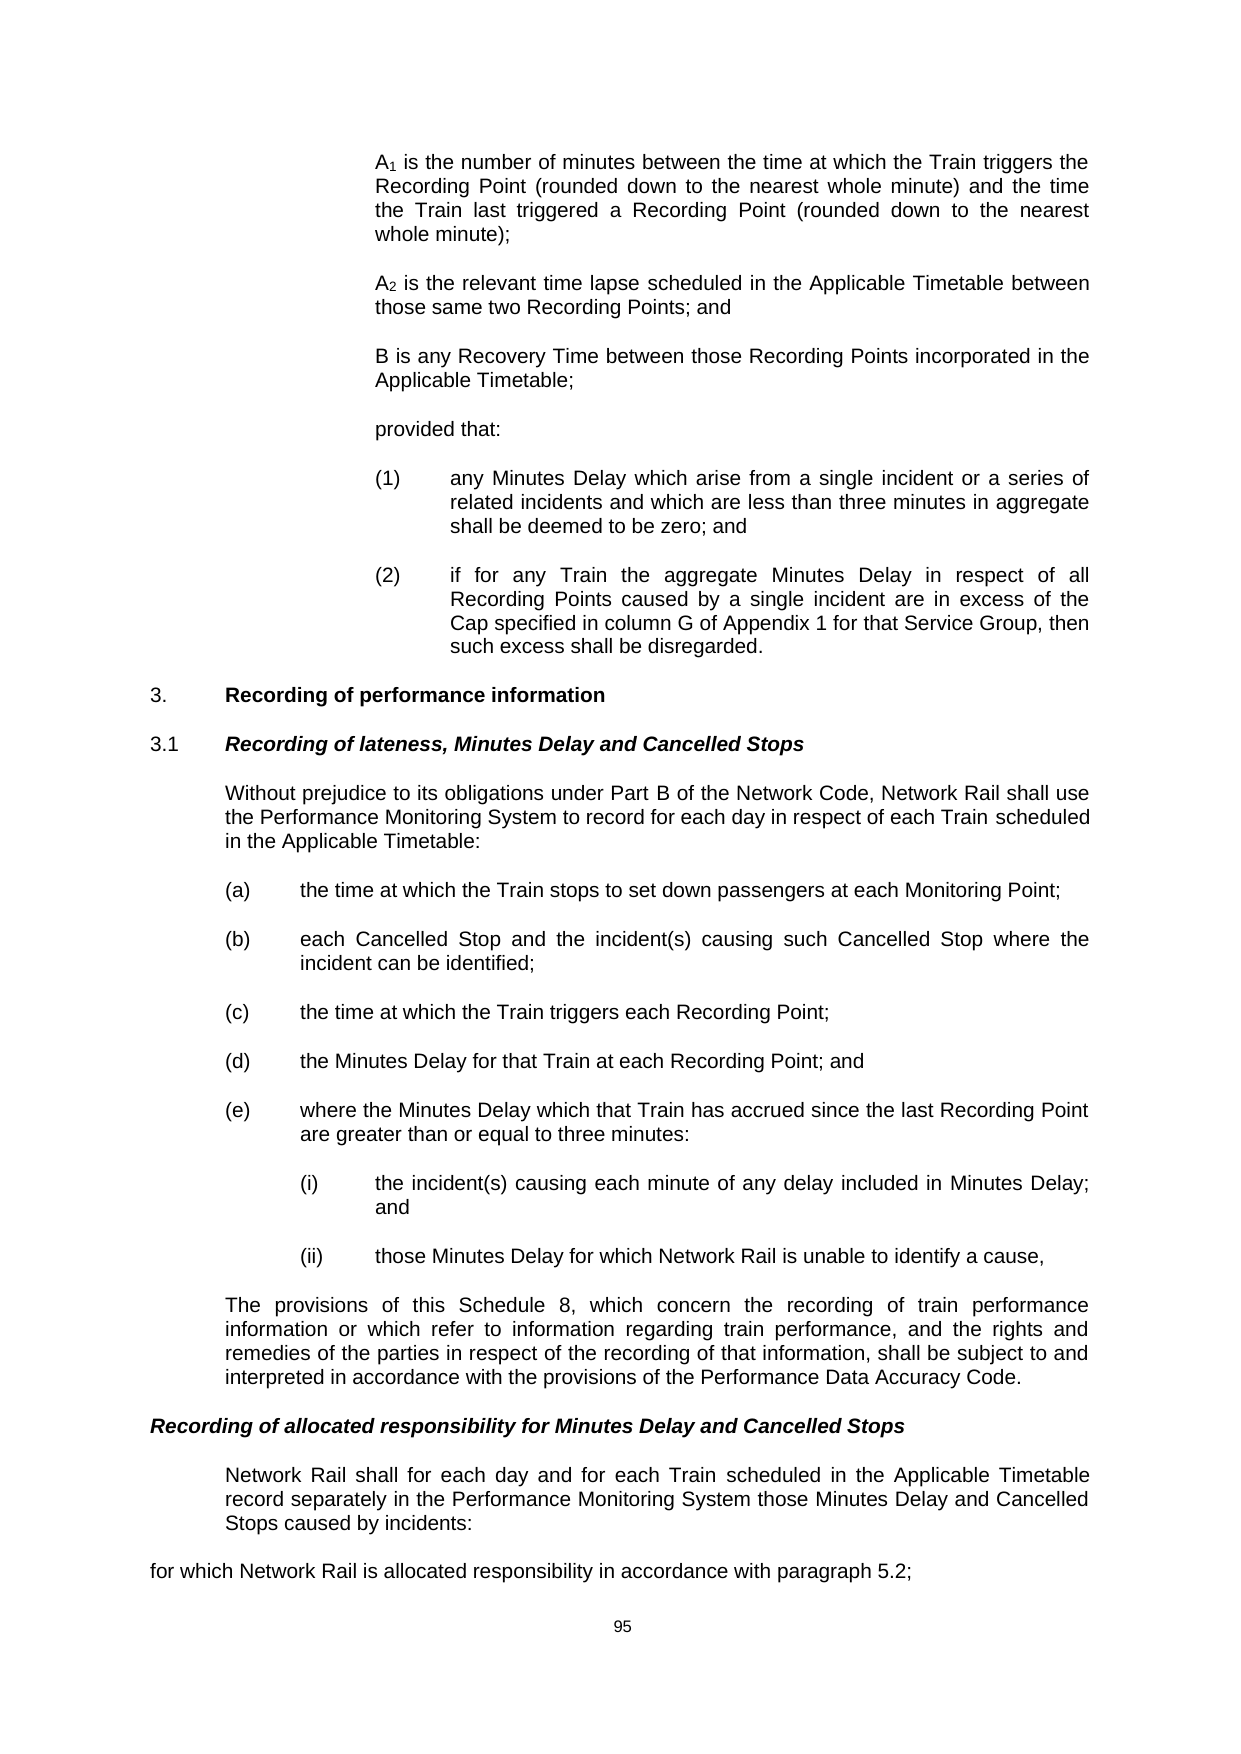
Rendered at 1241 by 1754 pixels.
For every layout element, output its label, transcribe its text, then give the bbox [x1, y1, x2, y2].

subtitle Recording of performance information [150, 683, 1090, 707]
subtitle for which Network Rail is allocated responsibility in accordance with paragraph 5.2; [150, 1559, 1090, 1583]
text B is any Recovery Time between those Recording Points incorporated in the Applicable Timetable; [375, 344, 1090, 392]
text A2 is the relevant time lapse scheduled in the Applicable Timetable between those same two Recording Points; and [375, 271, 1090, 319]
text (1) any Minutes Delay which arise from a single incident or a series of related incidents and which are less than three minutes in aggregate shall be deemed to be zero; and [375, 466, 1090, 537]
subtitle each Cancelled Stop and the incident(s) causing such Cancelled Stop where the incident can be identified; [225, 927, 1090, 975]
text provided that: [375, 417, 1090, 441]
subtitle the Minutes Delay for that Train at each Recording Point; and [225, 1049, 1090, 1073]
subtitle where the Minutes Delay which that Train has accrued since the last Recording Point are greater than or equal to three minutes: [225, 1098, 1090, 1146]
subtitle Recording of allocated responsibility for Minutes Delay and Cancelled Stops [150, 1413, 1090, 1437]
subtitle the time at which the Train triggers each Recording Point; [225, 1000, 1090, 1024]
text (2) if for any Train the aggregate Minutes Delay in respect of all Recording Points caused by a single incident are in excess of the Cap specified in column G of Appendix 1 for that Service Group, then such excess shall be disregarded. [375, 562, 1090, 658]
subtitle those Minutes Delay for which Network Rail is unable to identify a cause, [300, 1244, 1090, 1268]
text Network Rail shall for each day and for each Train scheduled in the Applicable Timetable record separately in the Performance Monitoring System those Minutes Delay and Cancelled Stops caused by incidents: [225, 1462, 1090, 1534]
subtitle the incident(s) causing each minute of any delay included in Minutes Delay; and [300, 1171, 1090, 1219]
subtitle the time at which the Train stops to set down passengers at each Monitoring Point; [225, 878, 1090, 902]
text Without prejudice to its obligations under Part B of the Network Code, Network Rail shall use the Performance Monitoring System to record for each day in respect of each Train scheduled in the Applicable Timetable: [225, 781, 1090, 853]
text A1 is the number of minutes between the time at which the Train triggers the Recording Point (rounded down to the nearest whole minute) and the time the Train last triggered a Recording Point (rounded down to the nearest whole minute); [375, 150, 1090, 246]
text The provisions of this Schedule 8, which concern the recording of train performance information or which refer to information regarding train performance, and the rights and remedies of the parties in respect of the recording of that information, shall be subject to and interpreted in accordance with the provisions of the Performance Data Accuracy Code. [225, 1293, 1090, 1388]
subtitle Recording of lateness, Minutes Delay and Cancelled Stops [150, 732, 1090, 756]
